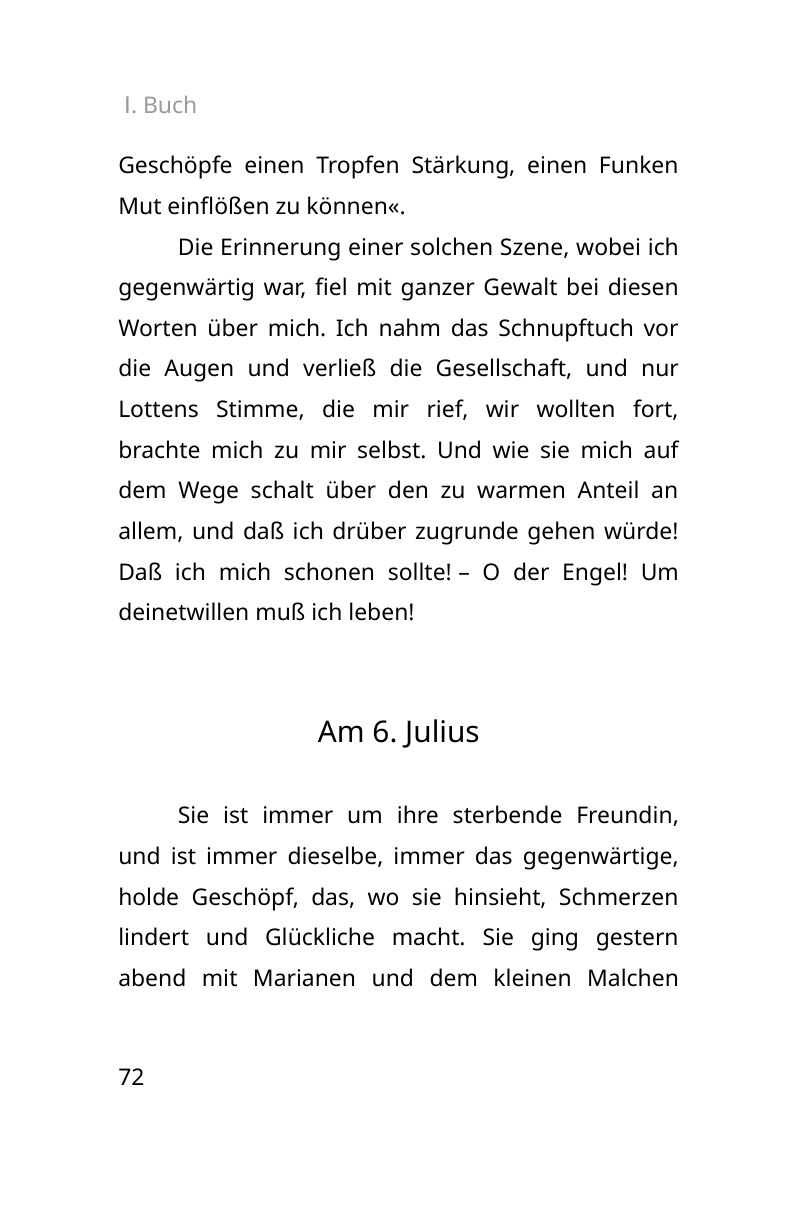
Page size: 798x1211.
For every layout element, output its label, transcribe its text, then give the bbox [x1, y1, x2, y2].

text Die Erinnerung einer solchen Szene, wobei ich gegenwärtig war, fiel mit ganzer Gewalt bei diesen Worten über mich. Ich nahm das Schnupftuch vor die Augen und verließ die Gesellschaft, und nur Lottens Stimme, die mir rief, wir wollten fort, brachte mich zu mir selbst. Und wie sie mich auf dem Wege schalt über den zu warmen Anteil an allem, und daß ich drüber zugrunde gehen würde! Daß ich mich schonen sollte! – O der Engel! Um deinetwillen muß ich leben! [118, 231, 679, 627]
subtitle Am 6. Julius [118, 672, 679, 751]
text Sie ist immer um ihre sterbende Freundin, und ist immer dieselbe, immer das gegenwärtige, holde Geschöpf, das, wo sie hinsieht, Schmerzen lindert und Glückliche macht. Sie ging gestern abend mit Marianen und dem kleinen Malchen [118, 775, 679, 993]
text Geschöpfe einen Tropfen Stärkung, einen Funken Mut einflößen zu können«. [118, 149, 679, 221]
